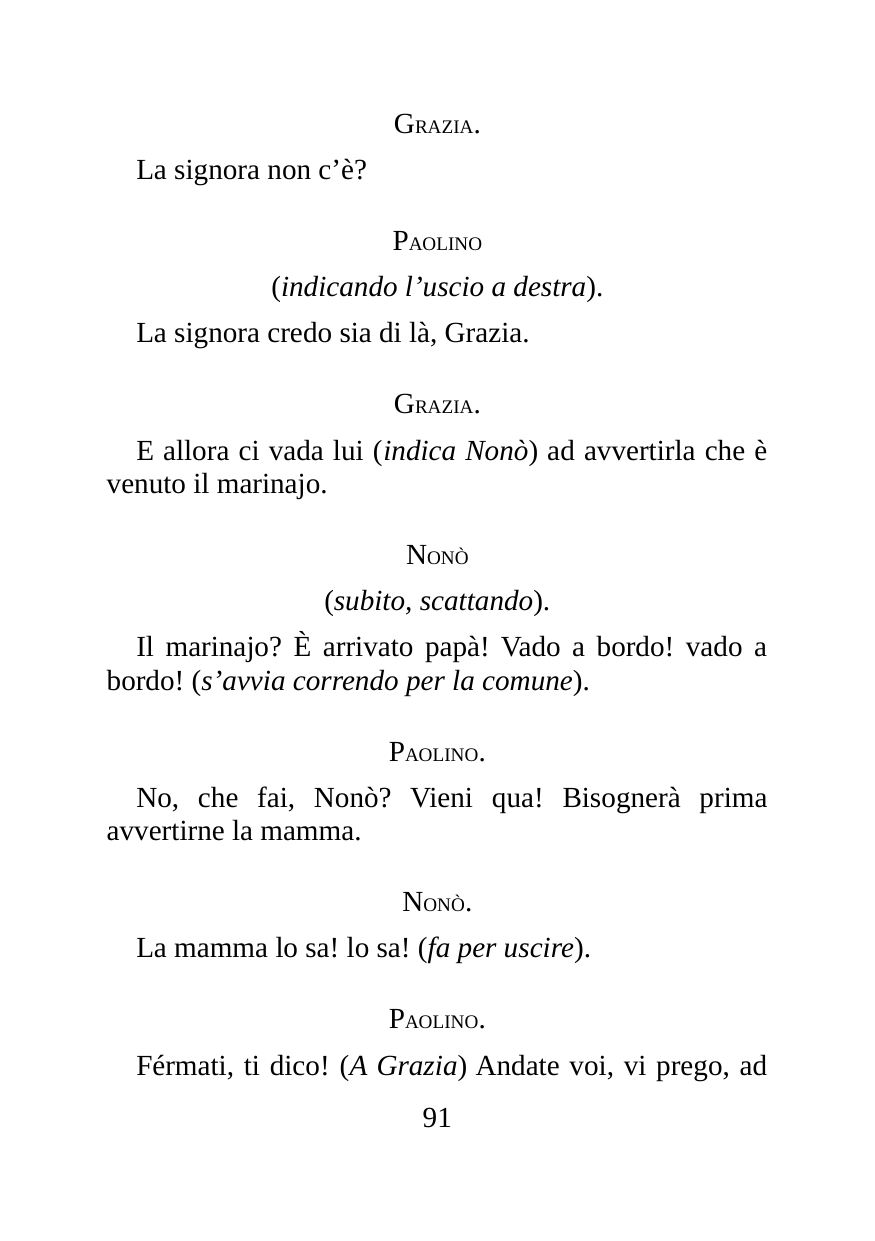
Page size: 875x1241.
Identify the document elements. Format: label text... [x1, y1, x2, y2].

text (subito, scattando). [106, 583, 768, 617]
text La signora credo sia di là, Grazia. [106, 316, 768, 349]
text Grazia. [106, 106, 768, 140]
text No, che fai, Nonò? Vieni qua! Bisognerà prima avvertirne la mamma. [106, 780, 768, 847]
text Paolino [106, 223, 768, 257]
text Nonò. [106, 884, 768, 918]
text Férmati, ti dico! (A Grazia) Andate voi, vi prego, ad [106, 1048, 768, 1081]
text Paolino. [106, 734, 768, 767]
text Il marinajo? È arrivato papà! Vado a bordo! vado a bordo! (s’avvia correndo per la comune). [106, 629, 768, 696]
text E allora ci vada lui (indica Nonò) ad avvertirla che è venuto il marinajo. [106, 433, 768, 500]
text La signora non c’è? [106, 152, 768, 186]
text Paolino. [106, 1002, 768, 1035]
text Grazia. [106, 387, 768, 420]
text (indicando l’uscio a destra). [106, 269, 768, 303]
text Nonò [106, 537, 768, 571]
text La mamma lo sa! lo sa! (fa per uscire). [106, 931, 768, 964]
